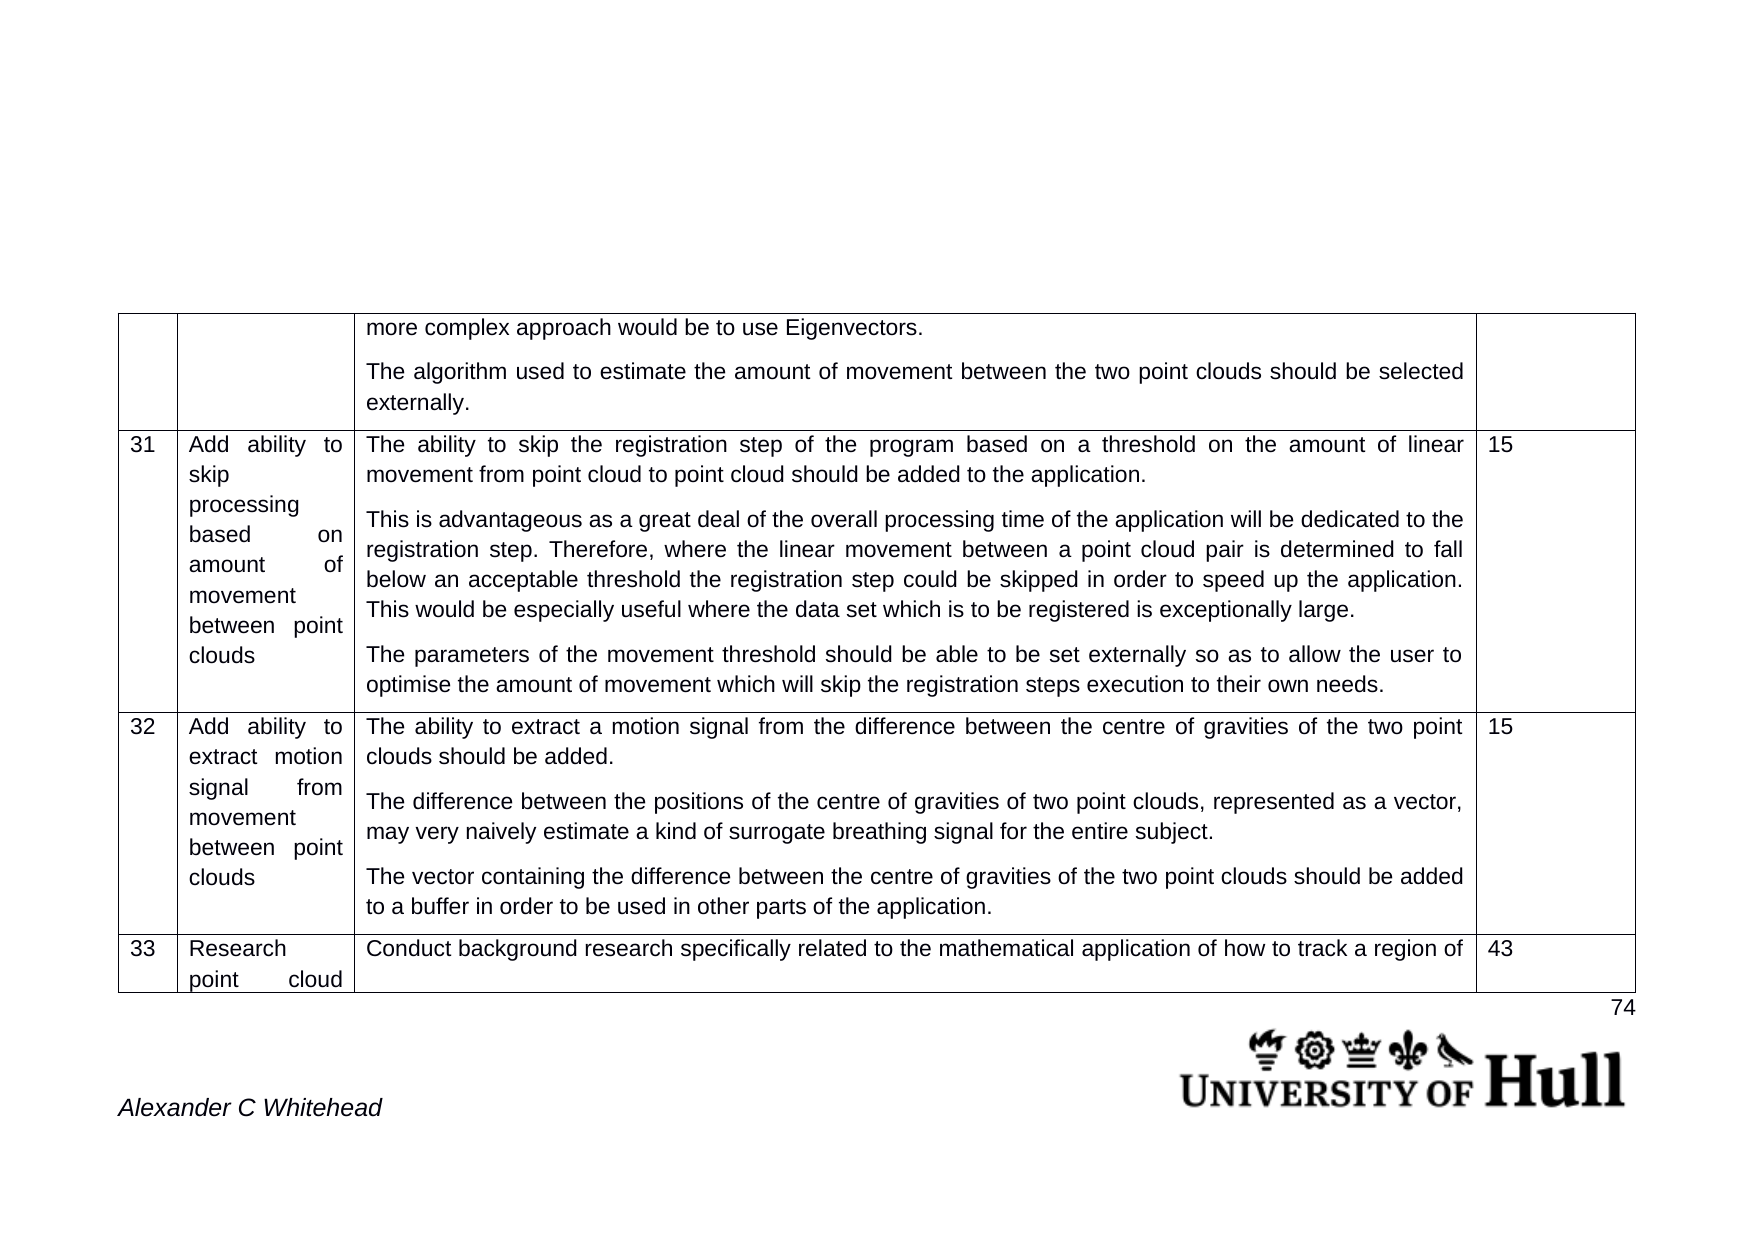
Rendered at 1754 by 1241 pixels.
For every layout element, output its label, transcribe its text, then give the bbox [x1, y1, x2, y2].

table_cell 31 [119, 431, 177, 712]
table_cell 32 [119, 713, 177, 934]
table_cell more complex approach would be to use Eigenvectors. The algorithm used to estimate the amount of movement between the two point clouds should be selected externally. [355, 314, 1476, 429]
table_cell 15 [1477, 713, 1635, 934]
table_cell [1477, 314, 1635, 429]
table_cell [178, 314, 354, 429]
table_cell Research point cloud [178, 935, 354, 992]
table_cell 43 [1477, 935, 1635, 992]
table_cell The ability to skip the registration step of the program based on a threshold on the amount of linear movement from point cloud to point cloud should be added to the application. This is advantageous as a great deal of the overall processing time of the application will be dedicated to the registration step. Therefore, where the linear movement between a point cloud pair is determined to fall below an acceptable threshold the registration step could be skipped in order to speed up the application. This would be especially useful where the data set which is to be registered is exceptionally large. The parameters of the movement threshold should be able to be set externally so as to allow the user to optimise the amount of movement which will skip the registration steps execution to their own needs. [355, 431, 1476, 712]
picture [1173, 1020, 1634, 1117]
table_cell The ability to extract a motion signal from the difference between the centre of gravities of the two point clouds should be added. The difference between the positions of the centre of gravities of two point clouds, represented as a vector, may very naively estimate a kind of surrogate breathing signal for the entire subject. The vector containing the difference between the centre of gravities of the two point clouds should be added to a buffer in order to be used in other parts of the application. [355, 713, 1476, 934]
table_cell Add ability to skip processing based on amount of movement between point clouds [178, 431, 354, 712]
table_cell 15 [1477, 431, 1635, 712]
table_cell Add ability to extract motion signal from movement between point clouds [178, 713, 354, 934]
table_cell Conduct background research specifically related to the mathematical application of how to track a region of [355, 935, 1476, 992]
table_cell 33 [119, 935, 177, 992]
table_cell [119, 314, 177, 429]
